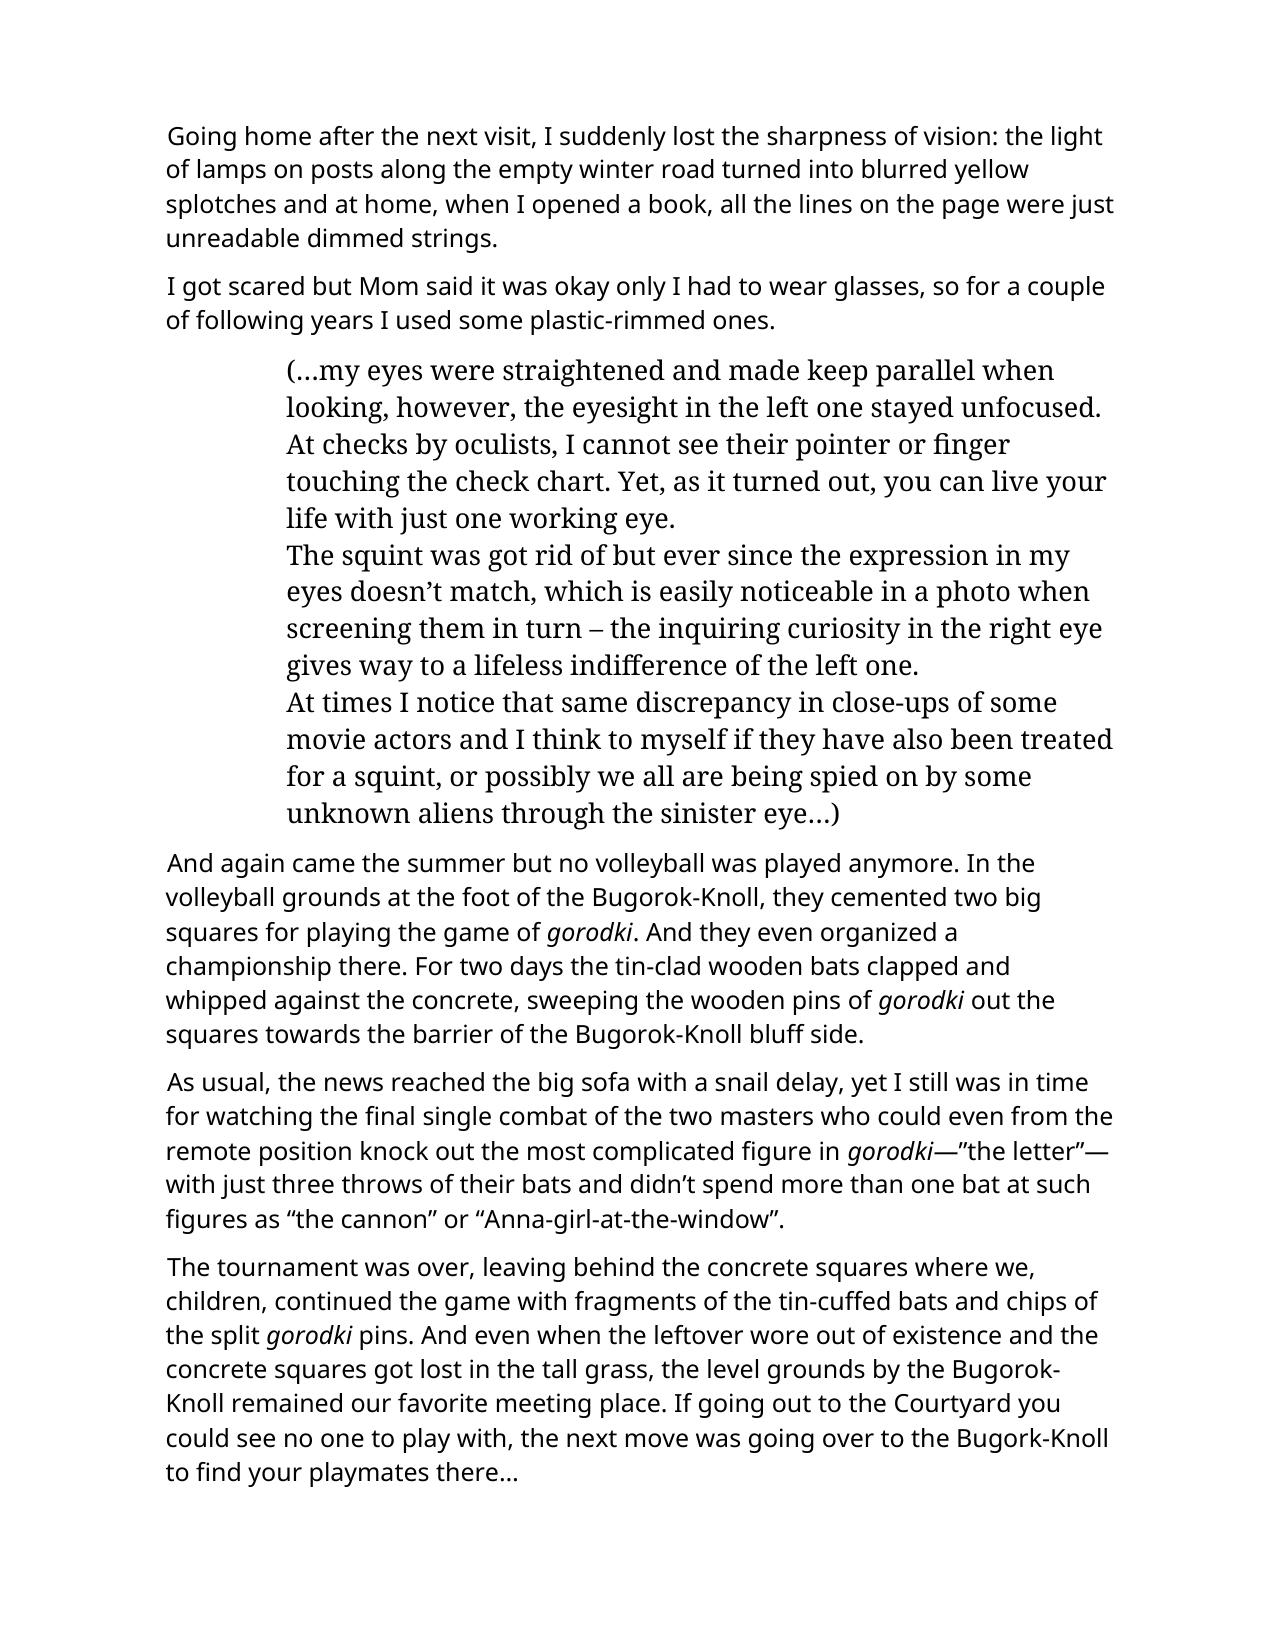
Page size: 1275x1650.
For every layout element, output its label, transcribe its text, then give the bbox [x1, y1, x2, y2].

list The squint was got rid of but ever since the expression in my eyes doesn’t match, which is easily noticeable in a photo when screening them in turn – the inquiring curiosity in the right eye gives way to a lifeless indifference of the left one. [286, 536, 1118, 683]
text And again came the summer but no volleyball was played anymore. In the volleyball grounds at the foot of the Bugorok-Knoll, they cemented two big squares for playing the game of gorodki. And they even organized a championship there. For two days the tin-clad wooden bats clapped and whipped against the concrete, sweeping the wooden pins of gorodki out the squares towards the barrier of the Bugorok-Knoll bluff side. [165, 846, 1118, 1050]
list (…my eyes were straightened and made keep parallel when looking, however, the eyesight in the left one stayed unfocused. At checks by oculists, I cannot see their pointer or finger touching the check chart. Yet, as it turned out, you can live your life with just one working eye. [286, 352, 1118, 536]
text Going home after the next visit, I suddenly lost the sharpness of vision: the light of lamps on posts along the empty winter road turned into blurred yellow splotches and at home, when I opened a book, all the lines on the page were just unreadable dimmed strings. [165, 118, 1118, 254]
text The tournament was over, leaving behind the concrete squares where we, children, continued the game with fragments of the tin-cuffed bats and chips of the split gorodki pins. And even when the leftover wore out of existence and the concrete squares got lost in the tall grass, the level grounds by the Bugorok-Knoll remained our favorite meeting place. If going out to the Courtyard you could see no one to play with, the next move was going over to the Bugork-Knoll to find your playmates there… [165, 1250, 1118, 1488]
text As usual, the news reached the big sofa with a snail delay, yet I still was in time for watching the final single combat of the two masters who could even from the remote position knock out the most complicated figure in gorodki—”the letter”—with just three throws of their bats and didn’t spend more than one bat at such figures as “the cannon” or “Anna-girl-at-the-window”. [165, 1065, 1118, 1235]
text I got scared but Mom said it was okay only I had to wear glasses, so for a couple of following years I used some plastic-rimmed ones. [165, 269, 1118, 337]
list At times I notice that same discrepancy in close-ups of some movie actors and I think to myself if they have also been treated for a squint, or possibly we all are being spied on by some unknown aliens through the sinister eye…) [286, 683, 1118, 831]
